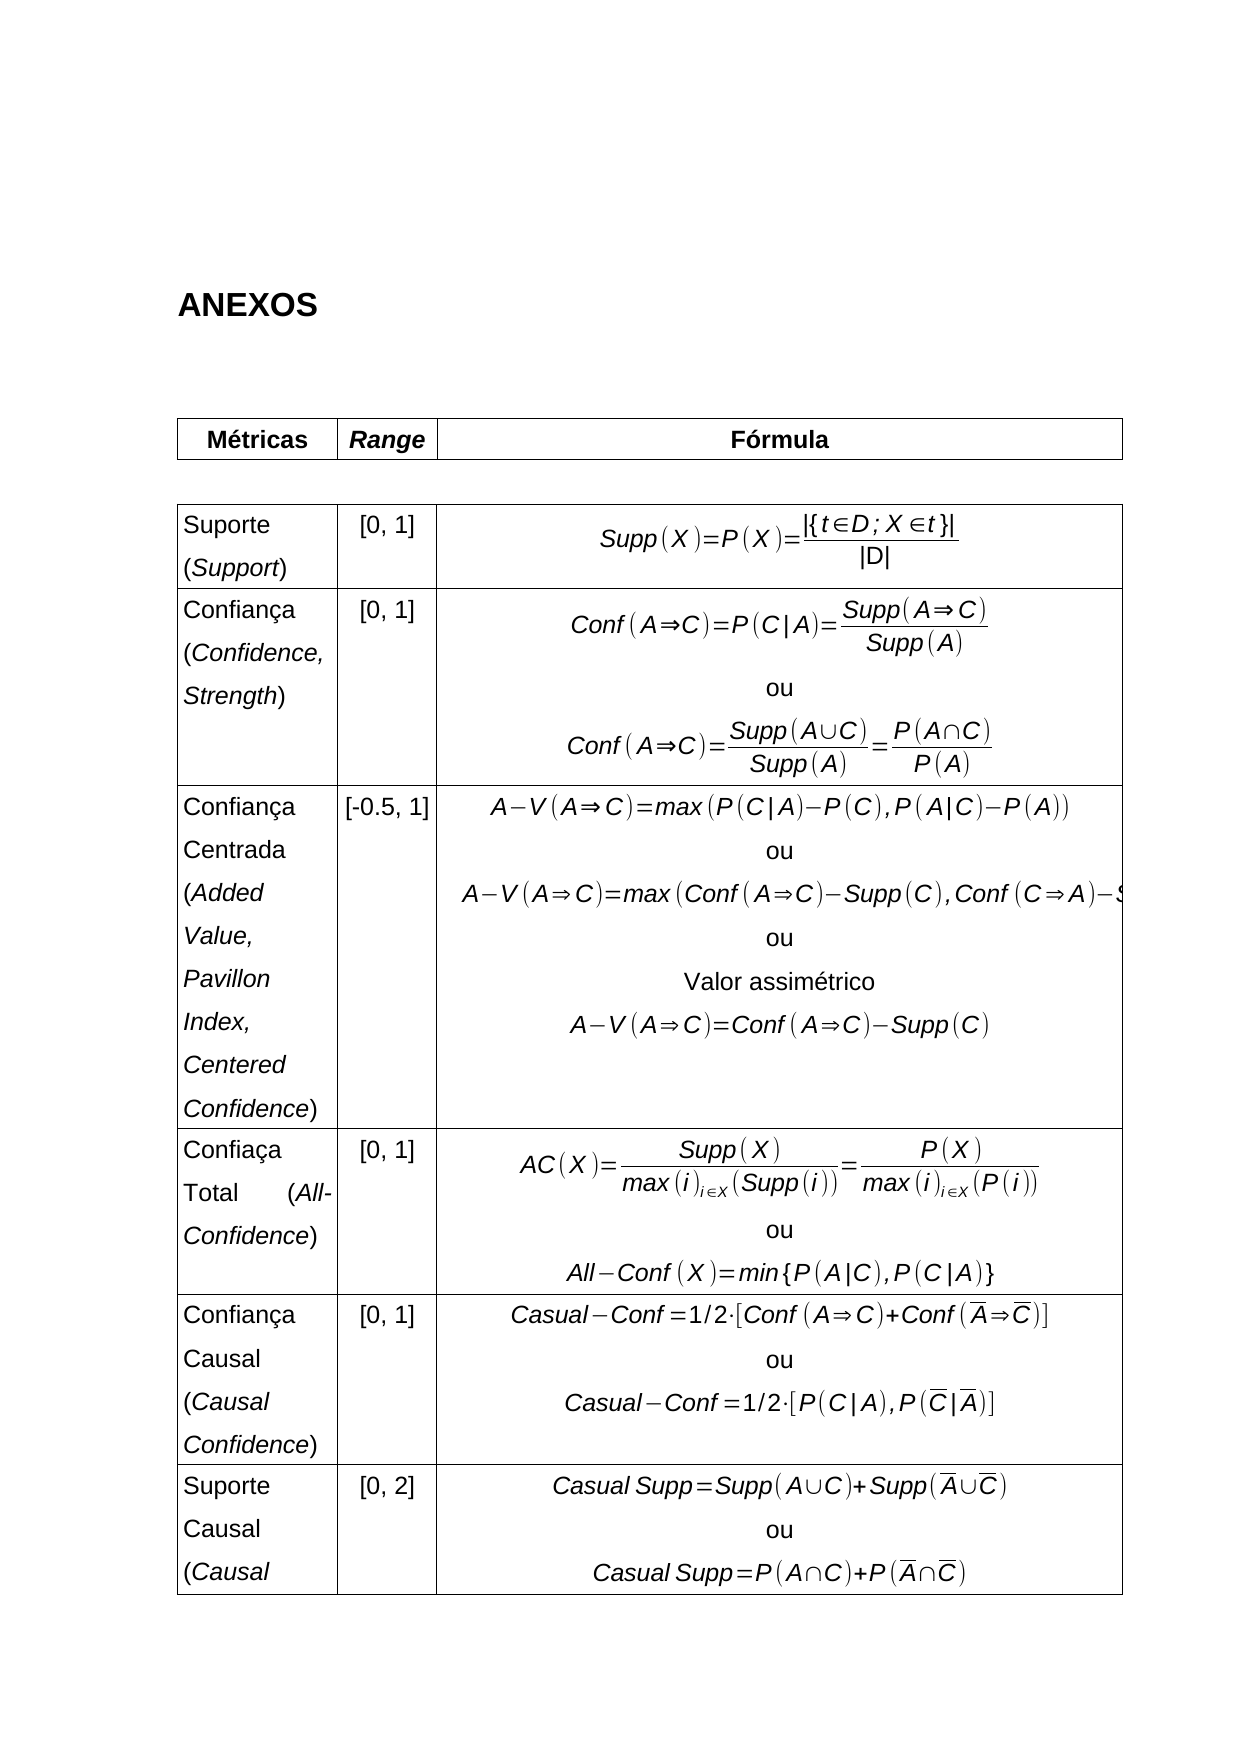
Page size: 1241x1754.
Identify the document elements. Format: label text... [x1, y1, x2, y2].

table_cell Suporte Causal (Causal [178, 1465, 337, 1594]
table_cell ou ou Valor assimétrico [437, 786, 1122, 1128]
table_cell [0, 2] [338, 1465, 436, 1594]
table_cell ou [437, 589, 1122, 785]
table_header Métricas [178, 419, 337, 459]
text ANEXOS [177, 286, 1122, 324]
table_cell Confiaça Total (All-Confidence) [178, 1129, 337, 1294]
table_cell Confiança (Confidence, Strength) [178, 589, 337, 785]
table_cell ou [437, 1129, 1122, 1294]
table_header [437, 505, 1122, 588]
table_cell Confiança Centrada (Added Value, Pavillon Index, Centered Confidence) [178, 786, 337, 1128]
table_cell ou [437, 1295, 1122, 1464]
table_cell Confiança Causal (Causal Confidence) [178, 1295, 337, 1464]
table_header Suporte (Support) [178, 505, 337, 588]
table_cell [0, 1] [338, 1129, 436, 1294]
table_header Range [338, 419, 437, 459]
table_header [0, 1] [338, 505, 436, 588]
table_cell [0, 1] [338, 589, 436, 785]
table_cell ou [437, 1465, 1122, 1594]
table_cell [-0.5, 1] [338, 786, 436, 1128]
table_cell [0, 1] [338, 1295, 436, 1464]
table_header Fórmula [438, 419, 1122, 459]
